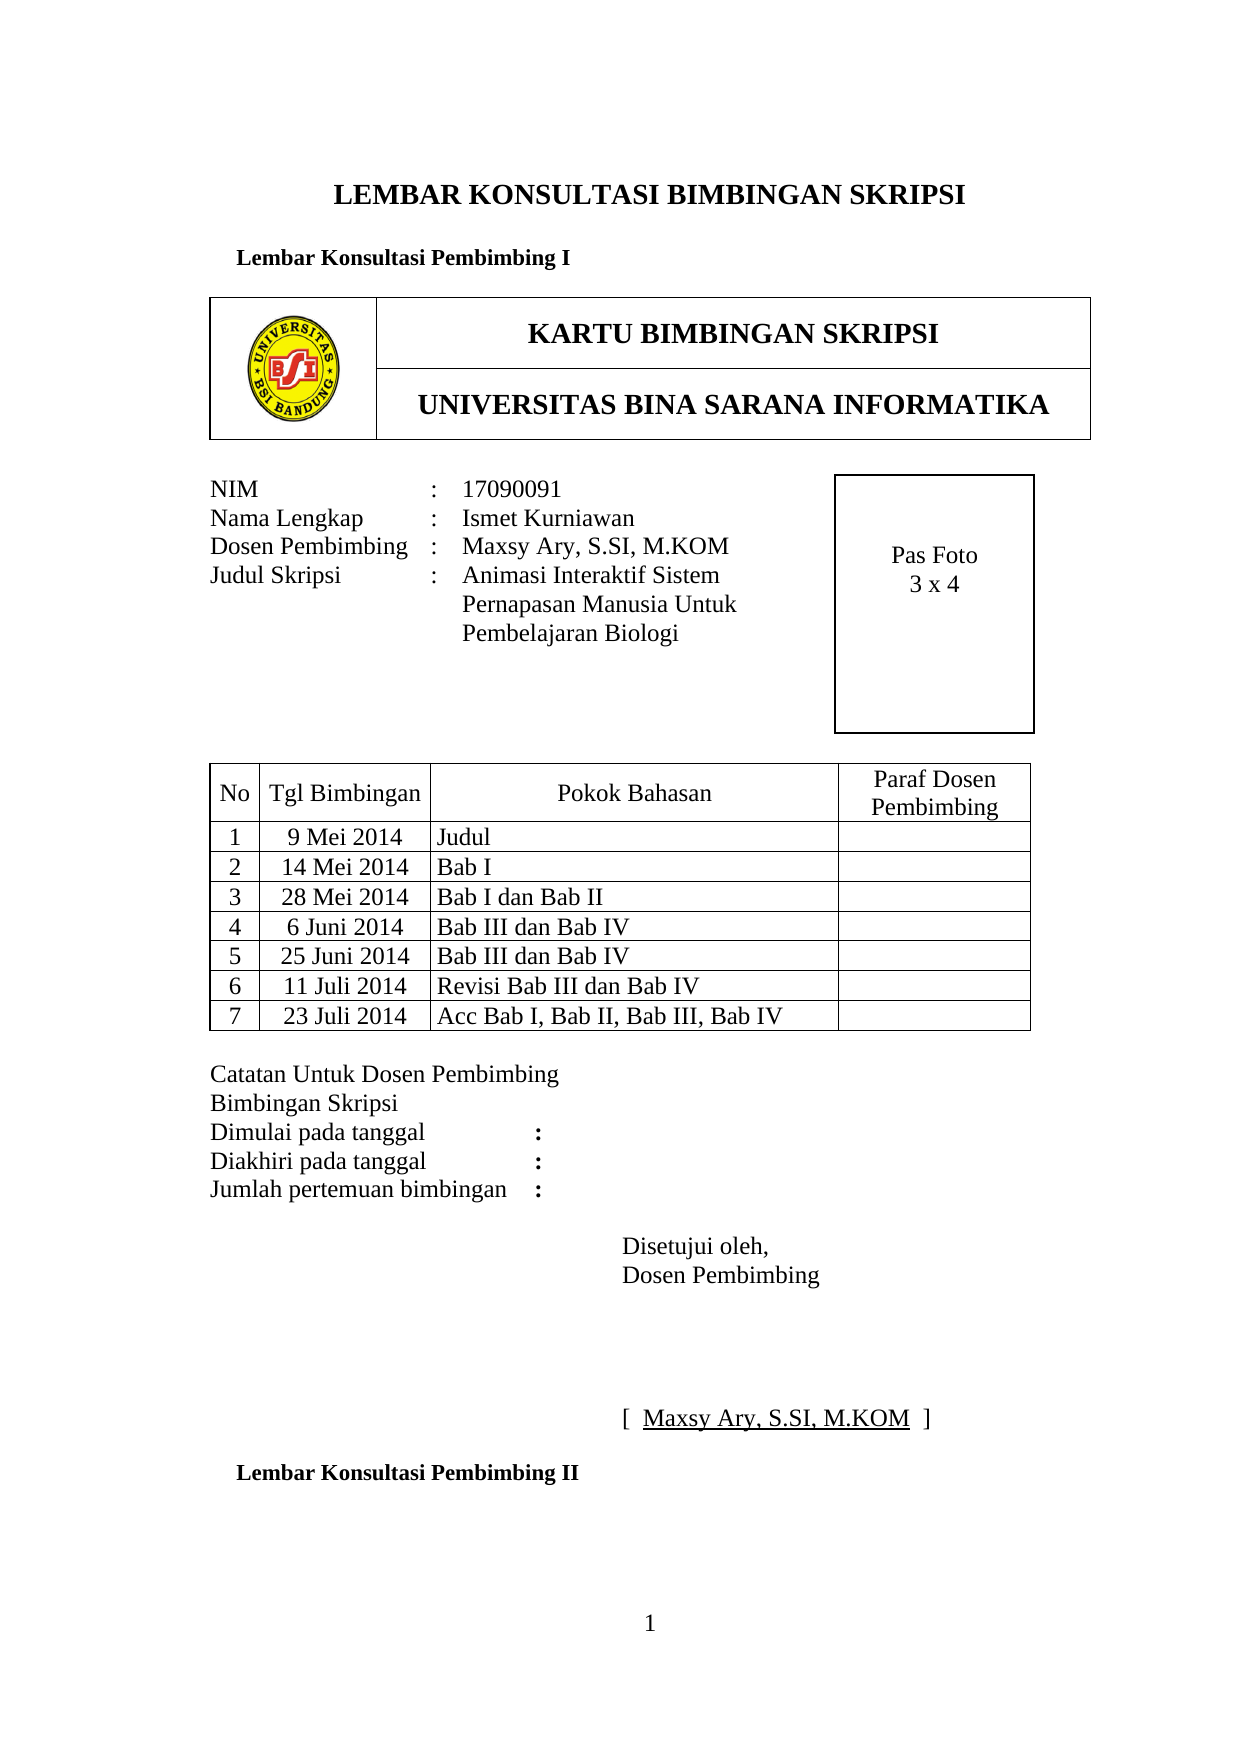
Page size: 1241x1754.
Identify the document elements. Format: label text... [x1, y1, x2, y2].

table_cell [1055, 1030, 1066, 1059]
table_cell [1077, 1289, 1081, 1432]
table_cell [1066, 1000, 1071, 1030]
table_cell [1049, 881, 1055, 911]
table_cell [1066, 1289, 1071, 1432]
table_cell [1049, 1231, 1055, 1260]
table_cell 3 [211, 882, 259, 911]
table_cell [1077, 734, 1081, 763]
table_cell [1077, 851, 1081, 881]
table_cell [1043, 503, 1049, 531]
table_cell [566, 1117, 1031, 1146]
table_cell : [430, 503, 462, 531]
table_cell [1081, 1000, 1085, 1030]
table_cell Judul [431, 822, 838, 851]
table_cell [1071, 1000, 1077, 1030]
table_cell [1071, 1060, 1077, 1117]
table_cell [1077, 1231, 1081, 1260]
table_cell Ismet Kurniawan [462, 503, 834, 531]
table_cell 9 Mei 2014 [260, 822, 430, 851]
table_cell [1043, 821, 1049, 851]
table_cell Dosen Pembimbing [210, 531, 430, 560]
table_cell [1031, 821, 1043, 851]
table_cell Judul Skripsi [210, 560, 430, 734]
table_cell [1077, 503, 1081, 531]
table_cell [1043, 911, 1049, 940]
table_cell [1085, 763, 1091, 821]
table_cell [1043, 734, 1049, 763]
table_cell [1043, 1060, 1049, 1117]
table_cell [1077, 881, 1081, 911]
table_cell [1055, 503, 1066, 531]
table_cell [1035, 474, 1043, 503]
table_cell [1049, 763, 1055, 821]
table_cell [1081, 1260, 1085, 1288]
table_cell 28 Mei 2014 [260, 882, 430, 911]
table_cell 2 [211, 852, 259, 881]
table_cell [1085, 851, 1091, 881]
table_cell [1013, 560, 1033, 732]
table_cell [1085, 970, 1091, 1000]
table_cell [1081, 940, 1085, 970]
table_cell [1055, 821, 1066, 851]
table_cell [1031, 881, 1043, 911]
table_cell Catatan Untuk Dosen Pembimbing Bimbingan Skripsi [210, 1060, 1031, 1117]
table_cell [1043, 1117, 1049, 1146]
table_cell [1049, 503, 1055, 531]
table_cell [1055, 851, 1066, 881]
table_cell [1066, 970, 1071, 1000]
table_cell [1066, 1117, 1071, 1146]
table_cell [1066, 821, 1071, 851]
table_cell [1049, 1000, 1055, 1030]
table_cell [1071, 1289, 1077, 1432]
table_cell [839, 822, 1030, 851]
table_cell No [211, 764, 259, 821]
table_cell [1055, 881, 1066, 911]
table_cell [1071, 911, 1077, 940]
table_cell [1066, 474, 1071, 503]
table_cell [1081, 1117, 1085, 1146]
table_cell [1043, 940, 1049, 970]
table_cell [1066, 560, 1071, 734]
table_cell [1077, 911, 1081, 940]
table_cell Disetujui oleh, [622, 1231, 1031, 1260]
table_cell [1081, 1030, 1085, 1059]
table_cell 6 Juni 2014 [260, 912, 430, 940]
table_cell [1071, 1175, 1077, 1231]
table_cell [1085, 821, 1091, 851]
table_cell [1085, 1289, 1091, 1432]
table_cell [839, 882, 1030, 911]
table_cell [1066, 851, 1071, 881]
table_cell [210, 1031, 259, 1059]
table_cell [1077, 560, 1081, 734]
table_cell [1071, 474, 1077, 503]
table_cell [1055, 1231, 1066, 1260]
text Lembar Konsultasi Pembimbing II [236, 1458, 1063, 1485]
table_cell [1081, 881, 1085, 911]
table_cell [1081, 970, 1085, 1000]
table_cell [1085, 560, 1091, 734]
table_cell [1071, 1231, 1077, 1260]
table_cell [1043, 1231, 1049, 1260]
table_cell [1031, 763, 1043, 821]
table_cell [1031, 1030, 1043, 1059]
table_cell [1071, 821, 1077, 851]
table_cell [1081, 851, 1085, 881]
table_cell [1035, 531, 1043, 560]
table_cell [1049, 911, 1055, 940]
table_cell [1049, 474, 1055, 503]
table_cell [1066, 1260, 1071, 1288]
table_cell 5 [211, 941, 259, 970]
table_cell [1055, 531, 1066, 560]
table_cell [1031, 1117, 1043, 1146]
table_cell [210, 1289, 622, 1432]
table_cell [1077, 970, 1081, 1000]
table_cell Acc Bab I, Bab II, Bab III, Bab IV [431, 1001, 838, 1030]
table_cell [1071, 560, 1077, 734]
table_cell [1077, 1175, 1081, 1231]
table_cell [839, 1001, 1030, 1030]
table_cell [1035, 503, 1043, 531]
table_cell Bab I dan Bab II [431, 882, 838, 911]
table_cell [1043, 1146, 1049, 1174]
table_cell [1085, 1146, 1091, 1174]
table_cell [1081, 1175, 1085, 1231]
table_cell [1055, 911, 1066, 940]
table_cell [1031, 940, 1043, 970]
table_cell [1066, 911, 1071, 940]
table_cell [1071, 1030, 1077, 1059]
table_cell [1031, 1231, 1043, 1260]
table_cell [1055, 940, 1066, 970]
table_cell [1043, 1030, 1049, 1059]
table_cell [1049, 1030, 1055, 1059]
table_cell [1077, 821, 1081, 851]
table_cell Bab III dan Bab IV [431, 941, 838, 970]
table_cell [1071, 503, 1077, 531]
table_header [211, 298, 376, 439]
table_cell [1077, 531, 1081, 560]
table_cell [376, 440, 1043, 474]
subtitle LEMBAR KONSULTASI BIMBINGAN SKRIPSI [236, 177, 1063, 211]
table_cell [1055, 1289, 1066, 1432]
table_cell Revisi Bab III dan Bab IV [431, 971, 838, 1000]
table_cell : [534, 1175, 566, 1231]
table_cell [1077, 1117, 1081, 1146]
table_cell Jumlah pertemuan bimbingan [210, 1175, 534, 1231]
table_cell [839, 971, 1030, 1000]
table_cell [839, 1031, 1031, 1059]
table_cell Pokok Bahasan [431, 764, 838, 821]
table_cell [210, 1231, 622, 1260]
table_cell [1031, 1175, 1043, 1231]
table_cell [1071, 1146, 1077, 1174]
table_cell [1077, 440, 1081, 474]
table_cell [1066, 734, 1071, 763]
table_cell 14 Mei 2014 [260, 852, 430, 881]
table_cell [1055, 560, 1066, 734]
table_cell 17090091 [462, 474, 834, 503]
table_cell [1031, 1060, 1043, 1117]
table_cell 6 [211, 971, 259, 1000]
table_cell [1066, 531, 1071, 560]
table_cell [1066, 503, 1071, 531]
table_cell [1049, 970, 1055, 1000]
table_cell 23 Juli 2014 [260, 1001, 430, 1030]
table_cell [1066, 440, 1071, 474]
table_cell [1081, 734, 1085, 763]
table_cell [1081, 1231, 1085, 1260]
table_cell [1049, 821, 1055, 851]
table_cell Maxsy Ary, S.SI, M.KOM [462, 531, 834, 560]
table_cell [1049, 440, 1055, 474]
table_cell [1071, 1117, 1077, 1146]
table_cell [1055, 440, 1066, 474]
table_cell UNIVERSITAS BINA SARANA INFORMATIKA [377, 369, 1090, 439]
table_cell [1031, 1260, 1043, 1288]
table_cell [1077, 1000, 1081, 1030]
table_cell : [430, 474, 462, 503]
table_cell [1013, 734, 1043, 763]
table_cell [1081, 503, 1085, 531]
table_cell [1049, 851, 1055, 881]
table_cell [1043, 560, 1049, 734]
table_cell [1043, 1000, 1049, 1030]
table_cell [1081, 763, 1085, 821]
table_cell [1049, 1060, 1055, 1117]
table_cell [1085, 1030, 1091, 1059]
table_cell [430, 1031, 839, 1059]
table_cell [1049, 734, 1055, 763]
table_cell [1085, 1000, 1091, 1030]
table_cell : [534, 1146, 566, 1174]
table_cell [1077, 1060, 1081, 1117]
table_cell [1031, 970, 1043, 1000]
table_cell [1066, 881, 1071, 911]
table_cell [1085, 503, 1091, 531]
table_cell [1013, 503, 1033, 531]
table_cell 25 Juni 2014 [260, 941, 430, 970]
table_cell [430, 734, 462, 763]
table_cell [1085, 440, 1091, 474]
table_cell [566, 1175, 1031, 1231]
table_cell [566, 1146, 1031, 1174]
table_cell [1085, 940, 1091, 970]
table_cell [210, 734, 430, 763]
table_cell [1043, 1175, 1049, 1231]
table_cell [1055, 1146, 1066, 1174]
table_cell : [430, 531, 462, 560]
table_cell [1081, 1289, 1085, 1432]
table_cell : [534, 1117, 566, 1146]
table_cell [1055, 474, 1066, 503]
table_cell [1049, 560, 1055, 734]
table_cell [1071, 881, 1077, 911]
table_cell [1066, 1060, 1071, 1117]
table_cell [1049, 1175, 1055, 1231]
table_cell [1081, 474, 1085, 503]
table_cell [1081, 560, 1085, 734]
table_cell [1085, 734, 1091, 763]
table_cell [1043, 531, 1049, 560]
table_cell [1085, 1260, 1091, 1288]
table_header KARTU BIMBINGAN SKRIPSI [377, 298, 1090, 368]
table_cell [ Maxsy Ary, S.SI, M.KOM ] [622, 1289, 1031, 1432]
table_cell [1043, 970, 1049, 1000]
table_cell [1043, 851, 1049, 881]
table_cell [1066, 1146, 1071, 1174]
table_cell [834, 734, 1013, 763]
table_cell [1077, 763, 1081, 821]
table_cell [1071, 1260, 1077, 1288]
table_cell [1071, 851, 1077, 881]
table_cell [1066, 763, 1071, 821]
table_cell [839, 941, 1030, 970]
table_cell [1085, 911, 1091, 940]
table_cell [1055, 1260, 1066, 1288]
table_cell [1049, 1289, 1055, 1432]
table_cell [1055, 763, 1066, 821]
table_cell : [430, 560, 462, 734]
table_cell [1055, 1117, 1066, 1146]
table_cell [1031, 1289, 1043, 1432]
table_cell [1081, 911, 1085, 940]
text Lembar Konsultasi Pembimbing I [236, 244, 1063, 271]
table_cell [1013, 531, 1033, 560]
picture [246, 314, 341, 423]
table_cell [1031, 1000, 1043, 1030]
table_cell [1081, 1146, 1085, 1174]
table_cell Animasi Interaktif Sistem Pernapasan Manusia Untuk Pembelajaran Biologi [462, 560, 834, 734]
table_cell [1081, 440, 1085, 474]
table_cell [1055, 734, 1066, 763]
table_cell [1043, 474, 1049, 503]
table_cell [1071, 440, 1077, 474]
table_cell [259, 1031, 430, 1059]
table_cell [1049, 1260, 1055, 1288]
table_cell [462, 734, 834, 763]
table_cell [210, 440, 376, 474]
table_cell [1049, 1117, 1055, 1146]
table_cell [1049, 531, 1055, 560]
table_cell [1066, 1175, 1071, 1231]
table_cell [1031, 1146, 1043, 1174]
table_cell [1081, 821, 1085, 851]
table_cell [1031, 851, 1043, 881]
table_cell [1066, 1231, 1071, 1260]
table_cell [1035, 560, 1043, 734]
table_cell [839, 912, 1030, 940]
table_cell [1077, 474, 1081, 503]
table_cell NIM [210, 474, 430, 503]
table_cell 4 [211, 912, 259, 940]
table_cell [1071, 734, 1077, 763]
table_cell Dimulai pada tanggal [210, 1117, 534, 1146]
table_cell [1043, 1289, 1049, 1432]
table_cell [1077, 1146, 1081, 1174]
table_cell [1049, 1146, 1055, 1174]
table_cell [1043, 763, 1049, 821]
table_cell [1071, 763, 1077, 821]
table_cell [1085, 1060, 1091, 1117]
table_cell [1043, 440, 1049, 474]
table_cell Diakhiri pada tanggal [210, 1146, 534, 1174]
table_cell [1031, 911, 1043, 940]
table_cell [1055, 1060, 1066, 1117]
table_cell [1085, 881, 1091, 911]
table_cell [210, 1260, 622, 1288]
table_cell Dosen Pembimbing [622, 1260, 1031, 1288]
table_cell [1085, 531, 1091, 560]
table_cell Paraf Dosen Pembimbing [839, 764, 1030, 821]
table_cell Bab III dan Bab IV [431, 912, 838, 940]
table_cell [1043, 1260, 1049, 1288]
table_cell Nama Lengkap [210, 503, 430, 531]
table_cell Bab I [431, 852, 838, 881]
table_cell [1055, 1000, 1066, 1030]
table_cell [839, 852, 1030, 881]
table_cell [1055, 1175, 1066, 1231]
table_cell [1077, 1030, 1081, 1059]
table_cell [1071, 970, 1077, 1000]
table_cell [1013, 476, 1033, 503]
table_cell Tgl Bimbingan [260, 764, 430, 821]
table_cell 1 [211, 822, 259, 851]
table_cell [1081, 531, 1085, 560]
table_cell [1043, 881, 1049, 911]
table_cell [1077, 940, 1081, 970]
table_cell [1081, 1060, 1085, 1117]
table_cell 7 [211, 1001, 259, 1030]
table_cell [1085, 1231, 1091, 1260]
table_cell [1049, 940, 1055, 970]
table_cell [1085, 1117, 1091, 1146]
table_cell 11 Juli 2014 [260, 971, 430, 1000]
table_cell [1066, 1030, 1071, 1059]
table_cell [1055, 970, 1066, 1000]
table_cell [1085, 474, 1091, 503]
table_cell [1077, 1260, 1081, 1288]
table_cell [1066, 940, 1071, 970]
table_cell [1071, 531, 1077, 560]
table_cell [1071, 940, 1077, 970]
table_cell [1085, 1175, 1091, 1231]
